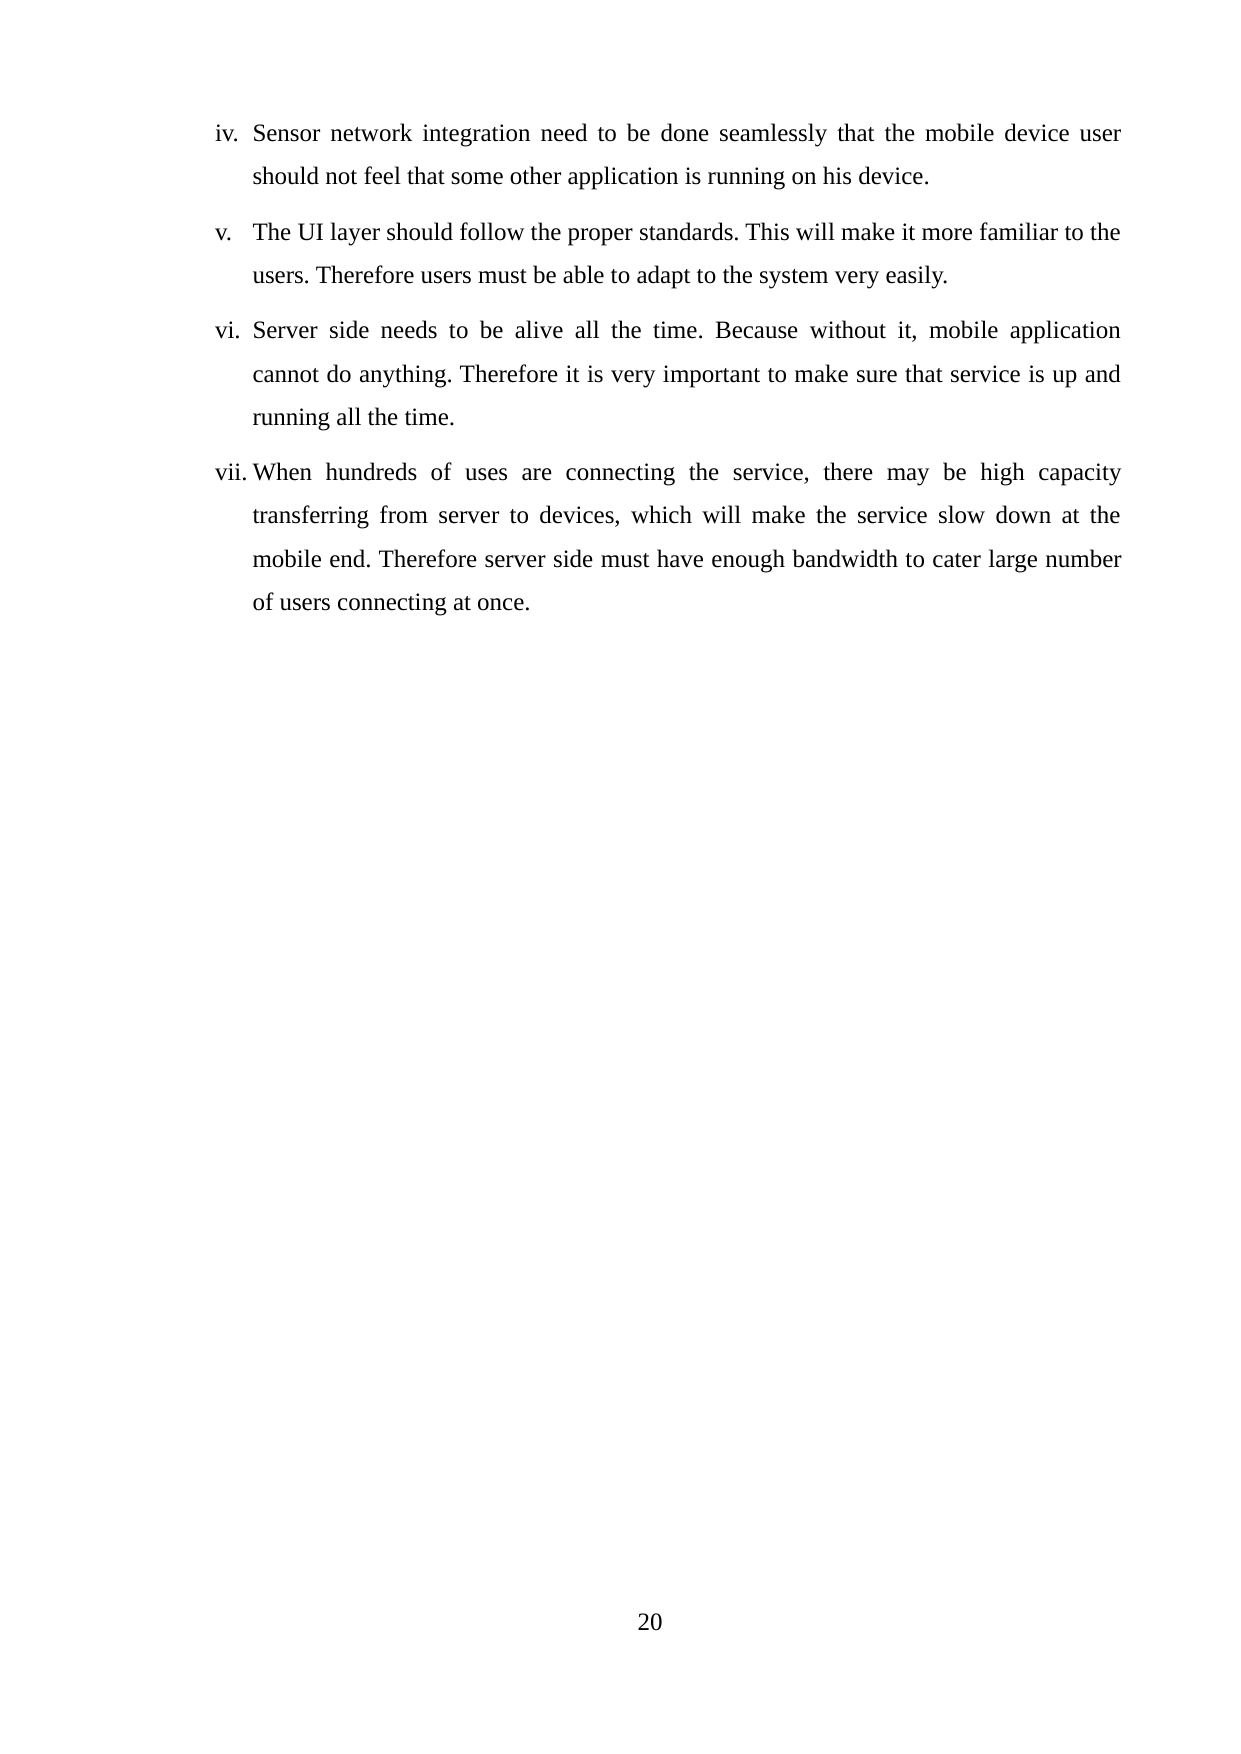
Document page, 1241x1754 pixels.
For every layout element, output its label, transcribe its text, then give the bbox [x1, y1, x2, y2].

list When hundreds of uses are connecting the service, there may be high capacity transferring from server to devices, which will make the service slow down at the mobile end. Therefore server side must have enough bandwidth to cater large number of users connecting at once. [215, 457, 1122, 616]
list Sensor network integration need to be done seamlessly that the mobile device user should not feel that some other application is running on his device. [215, 118, 1122, 190]
list Server side needs to be alive all the time. Because without it, mobile application cannot do anything. Therefore it is very important to make sure that service is up and running all the time. [215, 316, 1122, 431]
list The UI layer should follow the proper standards. This will make it more familiar to the users. Therefore users must be able to adapt to the system very easily. [215, 217, 1122, 289]
